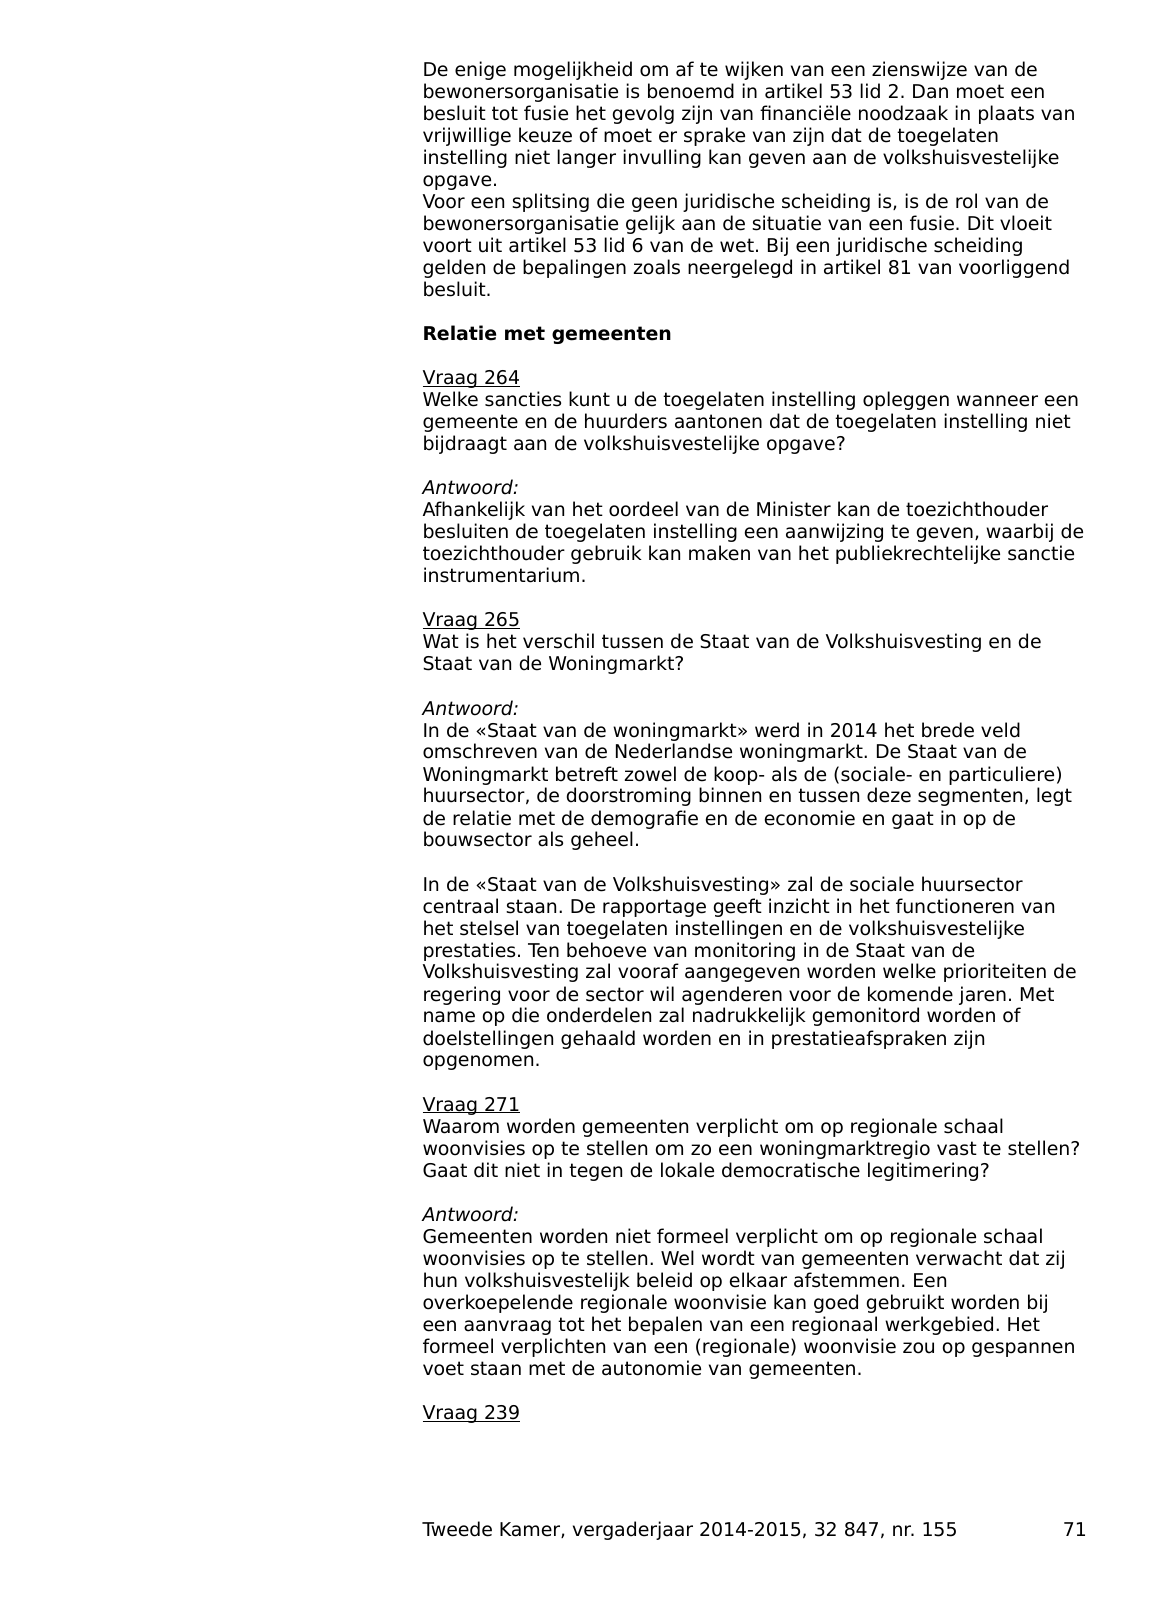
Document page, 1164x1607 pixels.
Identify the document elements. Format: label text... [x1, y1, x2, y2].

text De enige mogelijkheid om af te wijken van een zienswijze van de bewonersorganisatie is benoemd in artikel 53 lid 2. Dan moet een besluit tot fusie het gevolg zijn van financiële noodzaak in plaats van vrijwillige keuze of moet er sprake van zijn dat de toegelaten instelling niet langer invulling kan geven aan de volkshuisvestelijke opgave. [422, 59, 1087, 191]
text Antwoord: [422, 477, 1087, 499]
text Voor een splitsing die geen juridische scheiding is, is de rol van de bewonersorganisatie gelijk aan de situatie van een fusie. Dit vloeit voort uit artikel 53 lid 6 van de wet. Bij een juridische scheiding gelden de bepalingen zoals neergelegd in artikel 81 van voorliggend besluit. [422, 191, 1087, 301]
text Vraag 265 [422, 609, 1087, 631]
text Vraag 239 [422, 1402, 1087, 1424]
text Antwoord: [422, 1204, 1087, 1226]
text Antwoord: [422, 697, 1087, 719]
text Waarom worden gemeenten verplicht om op regionale schaal woonvisies op te stellen om zo een woningmarktregio vast te stellen? Gaat dit niet in tegen de lokale democratische legitimering? [422, 1116, 1087, 1181]
text Gemeenten worden niet formeel verplicht om op regionale schaal woonvisies op te stellen. Wel wordt van gemeenten verwacht dat zij hun volkshuisvestelijk beleid op elkaar afstemmen. Een overkoepelende regionale woonvisie kan goed gebruikt worden bij een aanvraag tot het bepalen van een regionaal werkgebied. Het formeel verplichten van een (regionale) woonvisie zou op gespannen voet staan met de autonomie van gemeenten. [422, 1226, 1087, 1379]
text Vraag 271 [422, 1093, 1087, 1116]
text Welke sancties kunt u de toegelaten instelling opleggen wanneer een gemeente en de huurders aantonen dat de toegelaten instelling niet bijdraagt aan de volkshuisvestelijke opgave? [422, 389, 1087, 455]
text Wat is het verschil tussen de Staat van de Volkshuisvesting en de Staat van de Woningmarkt? [422, 631, 1087, 675]
text In de «Staat van de Volkshuisvesting» zal de sociale huursector centraal staan. De rapportage geeft inzicht in het functioneren van het stelsel van toegelaten instellingen en de volkshuisvestelijke prestaties. Ten behoeve van monitoring in de Staat van de Volkshuisvesting zal vooraf aangegeven worden welke prioriteiten de regering voor de sector wil agenderen voor de komende jaren. Met name op die onderdelen zal nadrukkelijk gemonitord worden of doelstellingen gehaald worden en in prestatieafspraken zijn opgenomen. [422, 873, 1087, 1071]
text In de «Staat van de woningmarkt» werd in 2014 het brede veld omschreven van de Nederlandse woningmarkt. De Staat van de Woningmarkt betreft zowel de koop- als de (sociale- en particuliere) huursector, de doorstroming binnen en tussen deze segmenten, legt de relatie met de demografie en de economie en gaat in op de bouwsector als geheel. [422, 719, 1087, 851]
text Vraag 264 [422, 367, 1087, 389]
text Afhankelijk van het oordeel van de Minister kan de toezichthouder besluiten de toegelaten instelling een aanwijzing te geven, waarbij de toezichthouder gebruik kan maken van het publiekrechtelijke sanctie instrumentarium. [422, 499, 1087, 587]
subtitle Relatie met gemeenten [422, 323, 1087, 345]
